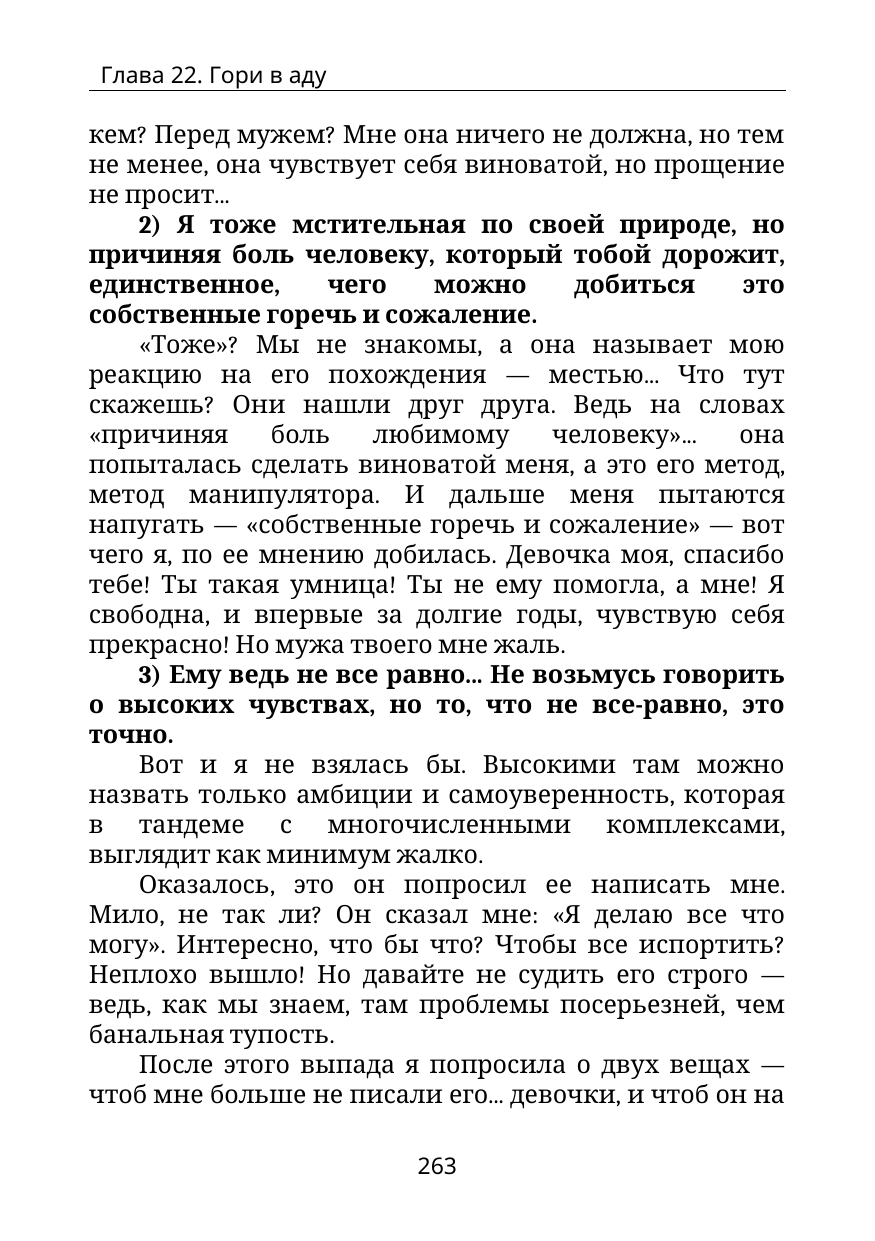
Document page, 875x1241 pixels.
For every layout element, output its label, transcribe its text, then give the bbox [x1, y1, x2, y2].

text 3) Ему ведь не все равно... Не возьмусь говорить о высоких чувствах, но то, что не все-равно, это точно. [88, 660, 786, 750]
text После этого выпада я попросила о двух вещах — чтоб мне больше не писали его... девочки, и чтоб он на [88, 1050, 786, 1110]
text 2) Я тоже мстительная по своей природе, но причиняя боль человеку, который тобой дорожит, единственное, чего можно добиться это собственные горечь и сожаление. [88, 210, 786, 330]
text Оказалось, это он попросил ее написать мне. Мило, не так ли? Он сказал мне: «Я делаю все что могу». Интересно, что бы что? Чтобы все испортить? Неплохо вышло! Но давайте не судить его строго — ведь, как мы знаем, там проблемы посерьезней, чем банальная тупость. [88, 870, 786, 1050]
text кем? Перед мужем? Мне она ничего не должна, но тем не менее, она чувствует себя виноватой, но прощение не просит... [88, 120, 786, 210]
text «Тоже»? Мы не знакомы, а она называет мою реакцию на его похождения — местью... Что тут скажешь? Они нашли друг друга. Ведь на словах «причиняя боль любимому человеку»... она попыталась сделать виноватой меня, а это его метод, метод манипулятора. И дальше меня пытаются напугать — «собственные горечь и сожаление» — вот чего я, по ее мнению добилась. Девочка моя, спасибо тебе! Ты такая умница! Ты не ему помогла, а мне! Я свободна, и впервые за долгие годы, чувствую себя прекрасно! Но мужа твоего мне жаль. [88, 330, 786, 660]
text Вот и я не взялась бы. Высокими там можно назвать только амбиции и самоуверенность, которая в тандеме с многочисленными комплексами, выглядит как минимум жалко. [88, 750, 786, 870]
